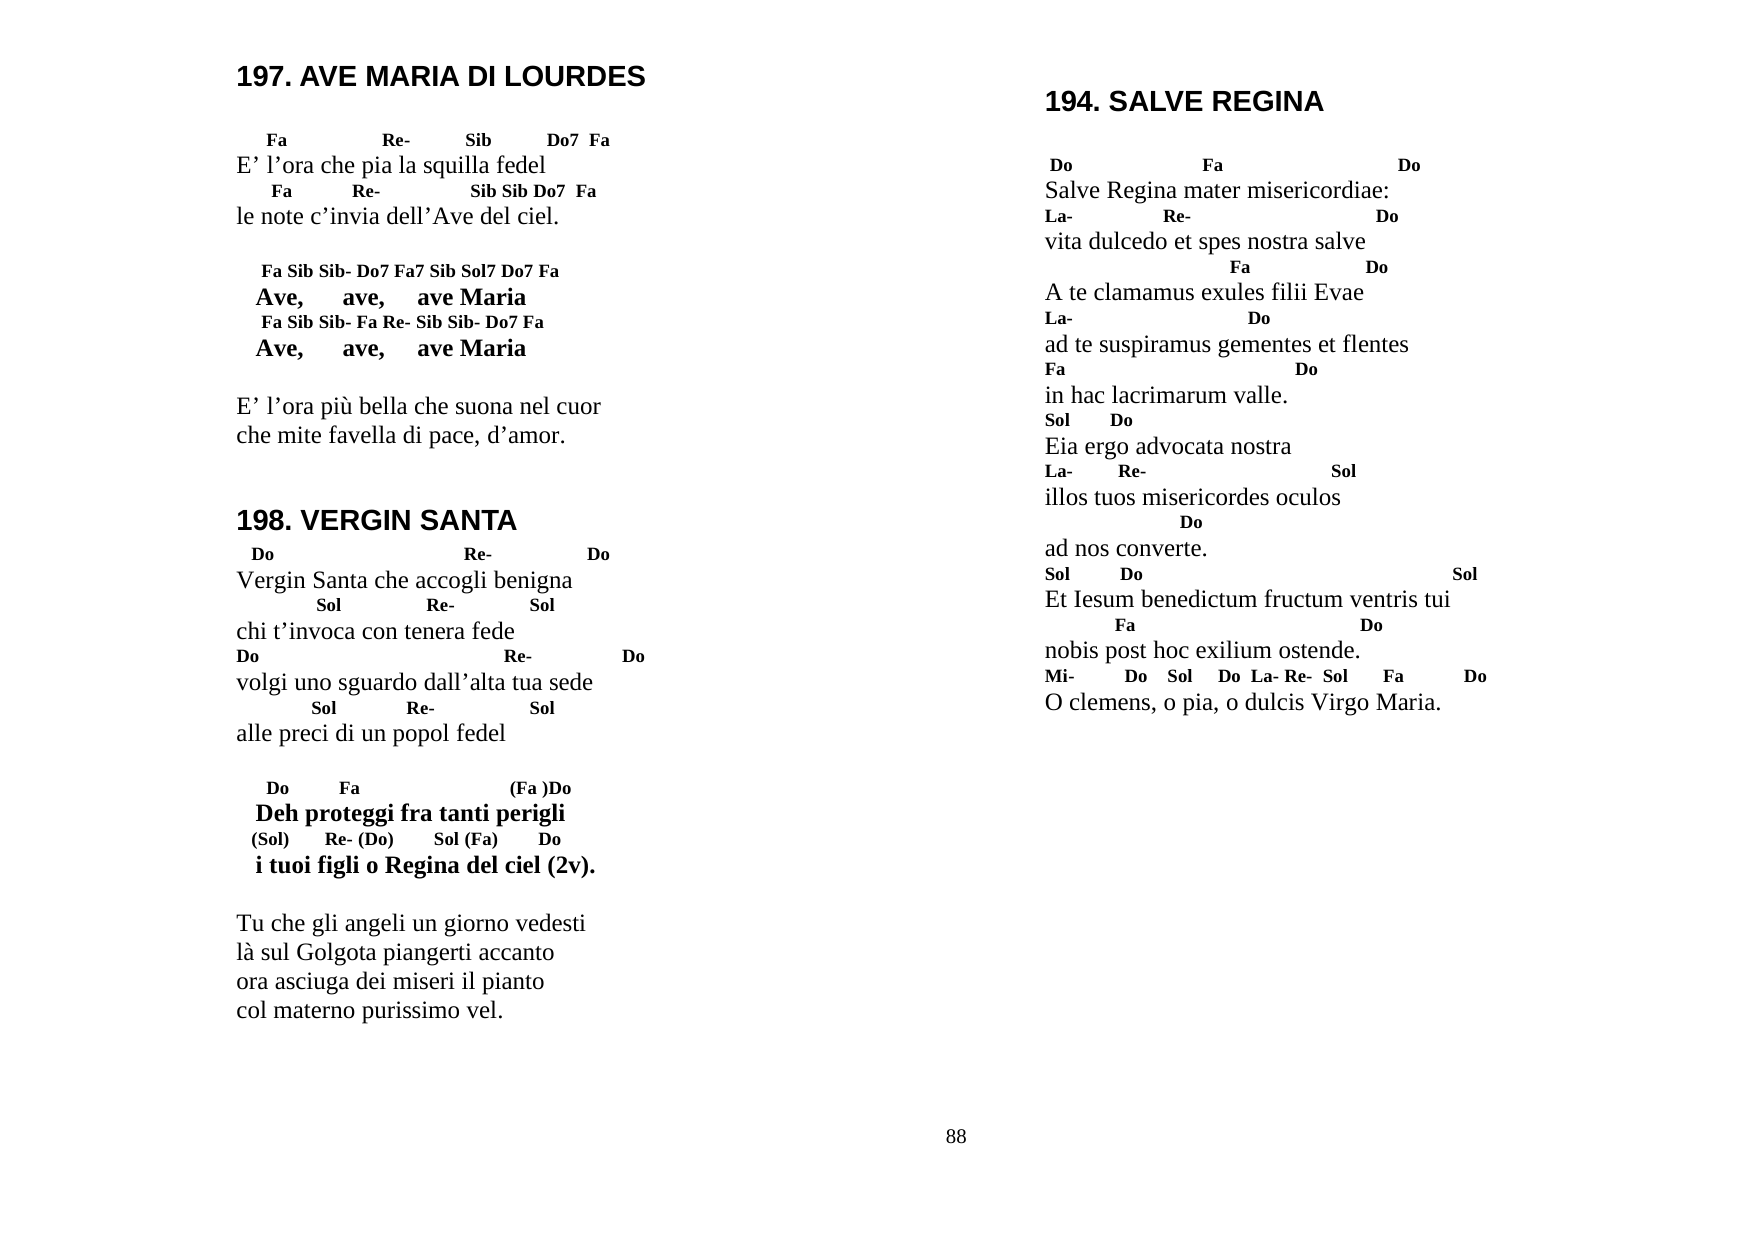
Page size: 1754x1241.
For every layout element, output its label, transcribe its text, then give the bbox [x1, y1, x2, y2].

text (Sol) Re- (Do) Sol (Fa) Do [236, 827, 869, 849]
text chi t’invoca con tenera fede [236, 616, 869, 645]
text Vergin Santa che accogli benigna [236, 565, 869, 594]
text alle preci di un popol fedel [236, 718, 869, 747]
text Ave, ave, ave Maria [236, 332, 869, 362]
subtitle 197. AVE MARIA DI LOURDES [236, 59, 867, 93]
text Do Fa (Fa )Do [236, 776, 869, 798]
text Mi- Do Sol Do La- Re- Sol Fa Do [1044, 664, 1678, 686]
text vita dulcedo et spes nostra salve [1044, 226, 1678, 255]
text Sol Do [1044, 409, 1678, 431]
text La- Re- Do [1044, 204, 1678, 226]
text i tuoi figli o Regina del ciel (2v). [236, 849, 869, 878]
text O clemens, o pia, o dulcis Virgo Maria. [1044, 686, 1678, 716]
text La- Re- Sol [1044, 460, 1678, 482]
text E’ l’ora più bella che suona nel cuor [236, 391, 869, 420]
text Do Re- Do [236, 645, 869, 667]
text Fa Sib Sib- Do7 Fa7 Sib Sol7 Do7 Fa [236, 259, 869, 281]
text Fa Re- Sib Sib Do7 Fa [236, 179, 869, 201]
text col materno purissimo vel. [236, 995, 869, 1024]
text là sul Golgota piangerti accanto [236, 937, 869, 966]
text Et Iesum benedictum fructum ventris tui [1044, 584, 1700, 613]
text E’ l’ora che pia la squilla fedel [236, 150, 869, 179]
text La- Do [1044, 306, 1678, 328]
text Fa Do [1044, 255, 1678, 277]
text Salve Regina mater misericordiae: [1044, 175, 1678, 204]
text volgi uno sguardo dall’alta tua sede [236, 667, 869, 696]
text Fa Sib Sib- Fa Re- Sib Sib- Do7 Fa [236, 310, 869, 332]
subtitle 198. VERGIN SANTA [236, 503, 867, 536]
text Fa Re- Sib Do7 Fa [236, 128, 869, 150]
text le note c’invia dell’Ave del ciel. [236, 201, 869, 230]
text Ave, ave, ave Maria [236, 281, 869, 310]
text Eia ergo advocata nostra [1044, 431, 1678, 460]
text Sol Do Sol [1044, 562, 1678, 584]
text in hac lacrimarum valle. [1044, 379, 1678, 409]
text ora asciuga dei miseri il pianto [236, 966, 869, 995]
subtitle 194. SALVE REGINA [1044, 84, 1676, 118]
text Fa Do [1044, 613, 1700, 635]
text Sol Re- Sol [236, 594, 869, 616]
text illos tuos misericordes oculos [1044, 482, 1678, 511]
text Do Re- Do [236, 543, 869, 565]
text Tu che gli angeli un giorno vedesti [236, 908, 869, 937]
text ad nos converte. [1044, 533, 1678, 562]
text Do [1044, 511, 1678, 533]
text Fa Do [1044, 357, 1678, 379]
text Sol Re- Sol [236, 696, 869, 718]
text Deh proteggi fra tanti perigli [236, 798, 869, 827]
text ad te suspiramus gementes et flentes [1044, 328, 1678, 357]
text nobis post hoc exilium ostende. [1044, 635, 1678, 664]
text che mite favella di pace, d’amor. [236, 420, 869, 449]
text A te clamamus exules filii Evae [1044, 277, 1678, 306]
text Do Fa Do [1044, 153, 1678, 175]
